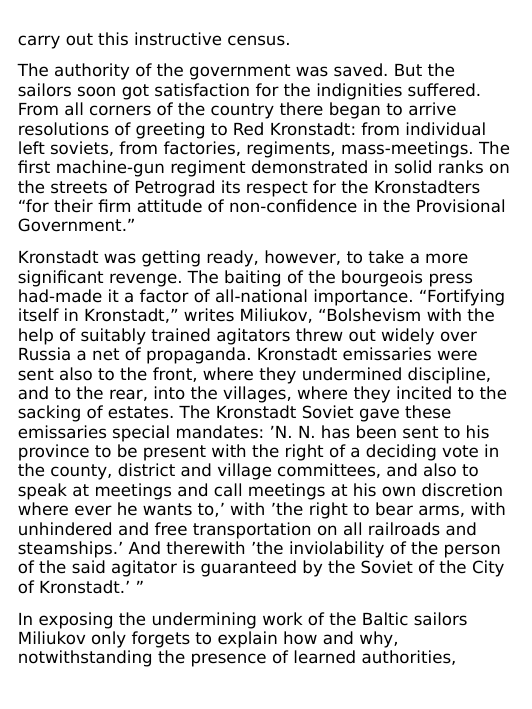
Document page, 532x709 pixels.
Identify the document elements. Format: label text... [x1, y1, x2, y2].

text The authority of the government was saved. But the sailors soon got satisfaction for the indignities suffered. From all corners of the country there began to arrive resolutions of greeting to Red Kronstadt: from individual left soviets, from factories, regiments, mass-meetings. The first machine-gun regiment demonstrated in solid ranks on the streets of Petrograd its respect for the Kronstadters “for their firm attitude of non-confidence in the Provisional Government.” [18, 61, 514, 236]
text carry out this instructive census. [18, 29, 514, 49]
text Kronstadt was getting ready, however, to take a more significant revenge. The baiting of the bourgeois press had-made it a factor of all-national importance. “Fortifying itself in Kronstadt,” writes Miliukov, “Bolshevism with the help of suitably trained agitators threw out widely over Russia a net of propaganda. Kronstadt emissaries were sent also to the front, where they undermined discipline, and to the rear, into the villages, where they incited to the sacking of estates. The Kronstadt Soviet gave these emissaries special mandates: ’N. N. has been sent to his province to be present with the right of a deciding vote in the county, district and village committees, and also to speak at meetings and call meetings at his own discretion where ever he wants to,’ with ’the right to bear arms, with unhindered and free transportation on all railroads and steamships.’ And therewith ’the inviolability of the person of the said agitator is guaranteed by the Soviet of the City of Kronstadt.’ ” [18, 248, 514, 597]
text In exposing the undermining work of the Baltic sailors Miliukov only forgets to explain how and why, notwithstanding the presence of learned authorities, [18, 609, 514, 668]
